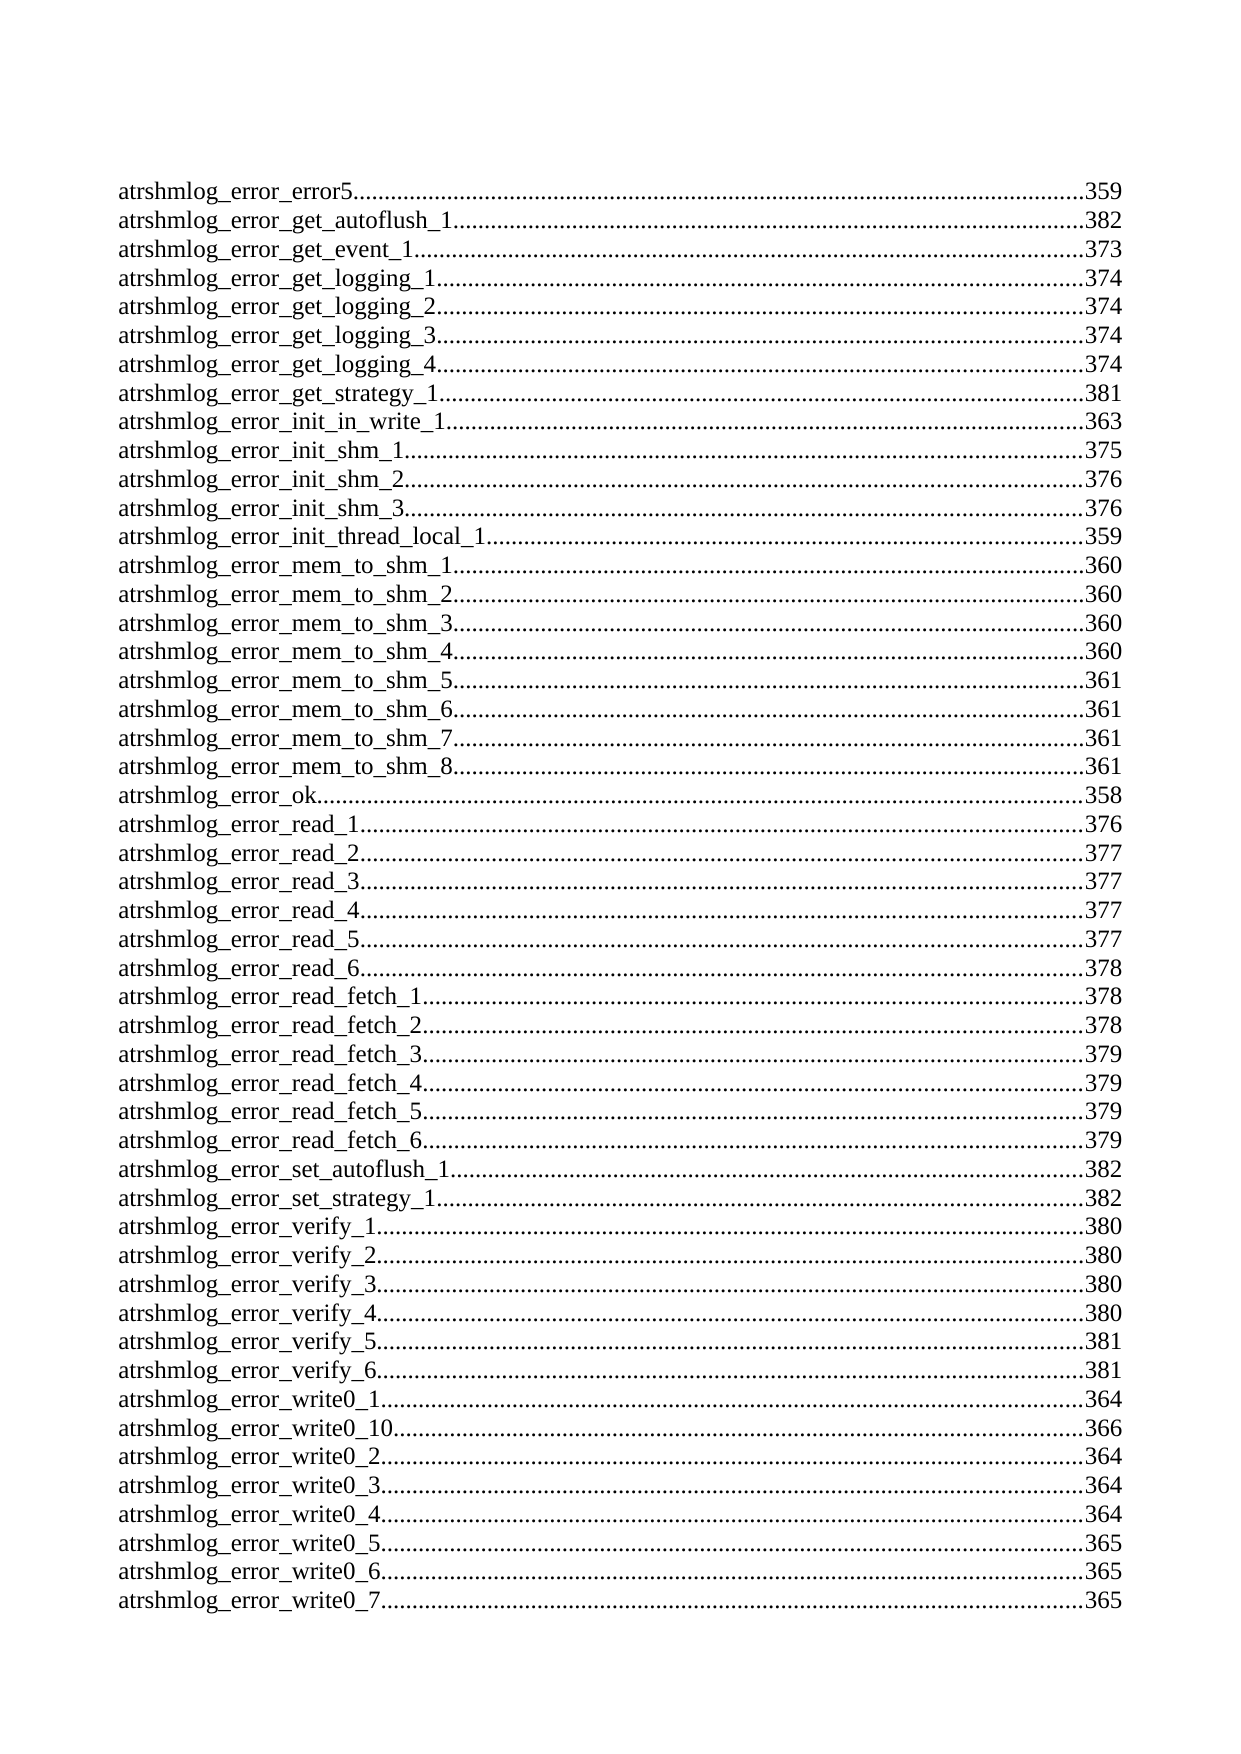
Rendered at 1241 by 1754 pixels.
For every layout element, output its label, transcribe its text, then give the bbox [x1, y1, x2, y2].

text atrshmlog_error_read_fetch_6 379 [118, 1125, 1122, 1154]
text atrshmlog_error_read_2 377 [118, 838, 1122, 866]
text atrshmlog_error_write0_5 365 [118, 1528, 1122, 1556]
text atrshmlog_error_read_fetch_4 379 [118, 1068, 1122, 1096]
text atrshmlog_error_init_shm_3 376 [118, 493, 1122, 521]
text atrshmlog_error_get_autoflush_1 382 [118, 205, 1122, 234]
text atrshmlog_error_read_3 377 [118, 866, 1122, 895]
text atrshmlog_error_write0_3 364 [118, 1470, 1122, 1499]
text atrshmlog_error_mem_to_shm_3 360 [118, 608, 1122, 636]
text atrshmlog_error_read_6 378 [118, 953, 1122, 981]
text atrshmlog_error_get_logging_4 374 [118, 349, 1122, 378]
text atrshmlog_error_get_logging_1 374 [118, 263, 1122, 291]
text atrshmlog_error_init_shm_1 375 [118, 435, 1122, 464]
text atrshmlog_error_init_thread_local_1 359 [118, 521, 1122, 550]
text atrshmlog_error_verify_1 380 [118, 1211, 1122, 1240]
text atrshmlog_error_get_logging_2 374 [118, 291, 1122, 320]
text atrshmlog_error_read_5 377 [118, 924, 1122, 953]
text atrshmlog_error_write0_4 364 [118, 1499, 1122, 1528]
text atrshmlog_error_read_fetch_2 378 [118, 1010, 1122, 1039]
text atrshmlog_error_mem_to_shm_8 361 [118, 751, 1122, 780]
text atrshmlog_error_verify_3 380 [118, 1269, 1122, 1298]
text atrshmlog_error_mem_to_shm_2 360 [118, 579, 1122, 608]
text atrshmlog_error_read_fetch_3 379 [118, 1039, 1122, 1068]
text atrshmlog_error_verify_2 380 [118, 1240, 1122, 1269]
text atrshmlog_error_write0_6 365 [118, 1556, 1122, 1585]
text atrshmlog_error_get_logging_3 374 [118, 320, 1122, 349]
text atrshmlog_error_ok 358 [118, 780, 1122, 809]
text atrshmlog_error_mem_to_shm_6 361 [118, 694, 1122, 723]
text atrshmlog_error_get_strategy_1 381 [118, 378, 1122, 406]
text atrshmlog_error_mem_to_shm_4 360 [118, 636, 1122, 665]
text atrshmlog_error_read_fetch_1 378 [118, 981, 1122, 1010]
text atrshmlog_error_init_in_write_1 363 [118, 406, 1122, 435]
text atrshmlog_error_verify_4 380 [118, 1298, 1122, 1326]
text atrshmlog_error_set_autoflush_1 382 [118, 1154, 1122, 1183]
text atrshmlog_error_set_strategy_1 382 [118, 1183, 1122, 1211]
text atrshmlog_error_mem_to_shm_7 361 [118, 723, 1122, 751]
text atrshmlog_error_error5 359 [118, 176, 1122, 205]
text atrshmlog_error_write0_7 365 [118, 1585, 1122, 1614]
text atrshmlog_error_mem_to_shm_1 360 [118, 550, 1122, 579]
text atrshmlog_error_write0_2 364 [118, 1441, 1122, 1470]
text atrshmlog_error_get_event_1 373 [118, 234, 1122, 263]
text atrshmlog_error_read_fetch_5 379 [118, 1096, 1122, 1125]
text atrshmlog_error_write0_1 364 [118, 1384, 1122, 1413]
text atrshmlog_error_write0_10 366 [118, 1413, 1122, 1441]
text atrshmlog_error_mem_to_shm_5 361 [118, 665, 1122, 694]
text atrshmlog_error_verify_6 381 [118, 1355, 1122, 1384]
text atrshmlog_error_verify_5 381 [118, 1326, 1122, 1355]
text atrshmlog_error_init_shm_2 376 [118, 464, 1122, 493]
text atrshmlog_error_read_1 376 [118, 809, 1122, 838]
text atrshmlog_error_read_4 377 [118, 895, 1122, 924]
